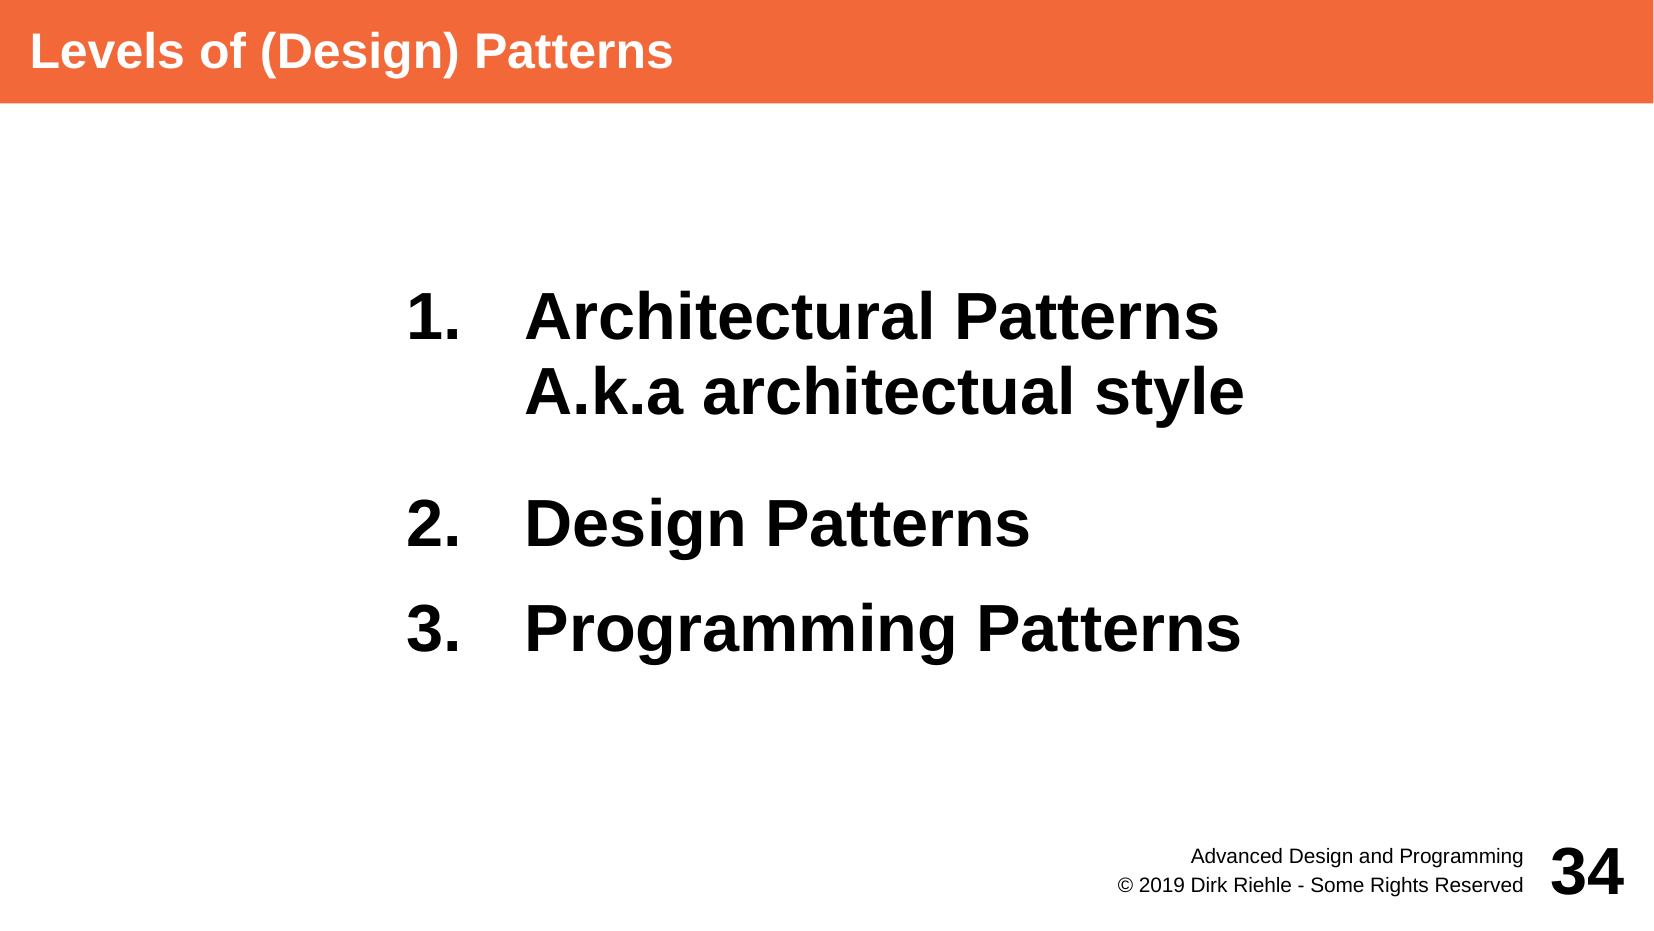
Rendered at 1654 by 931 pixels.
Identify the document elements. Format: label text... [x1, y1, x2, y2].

title Levels of (Design) Patterns [0, 0, 1654, 104]
subtitle Architectural Patterns A.k.a architectual style Design Patterns Programming Patterns [29, 132, 1625, 813]
